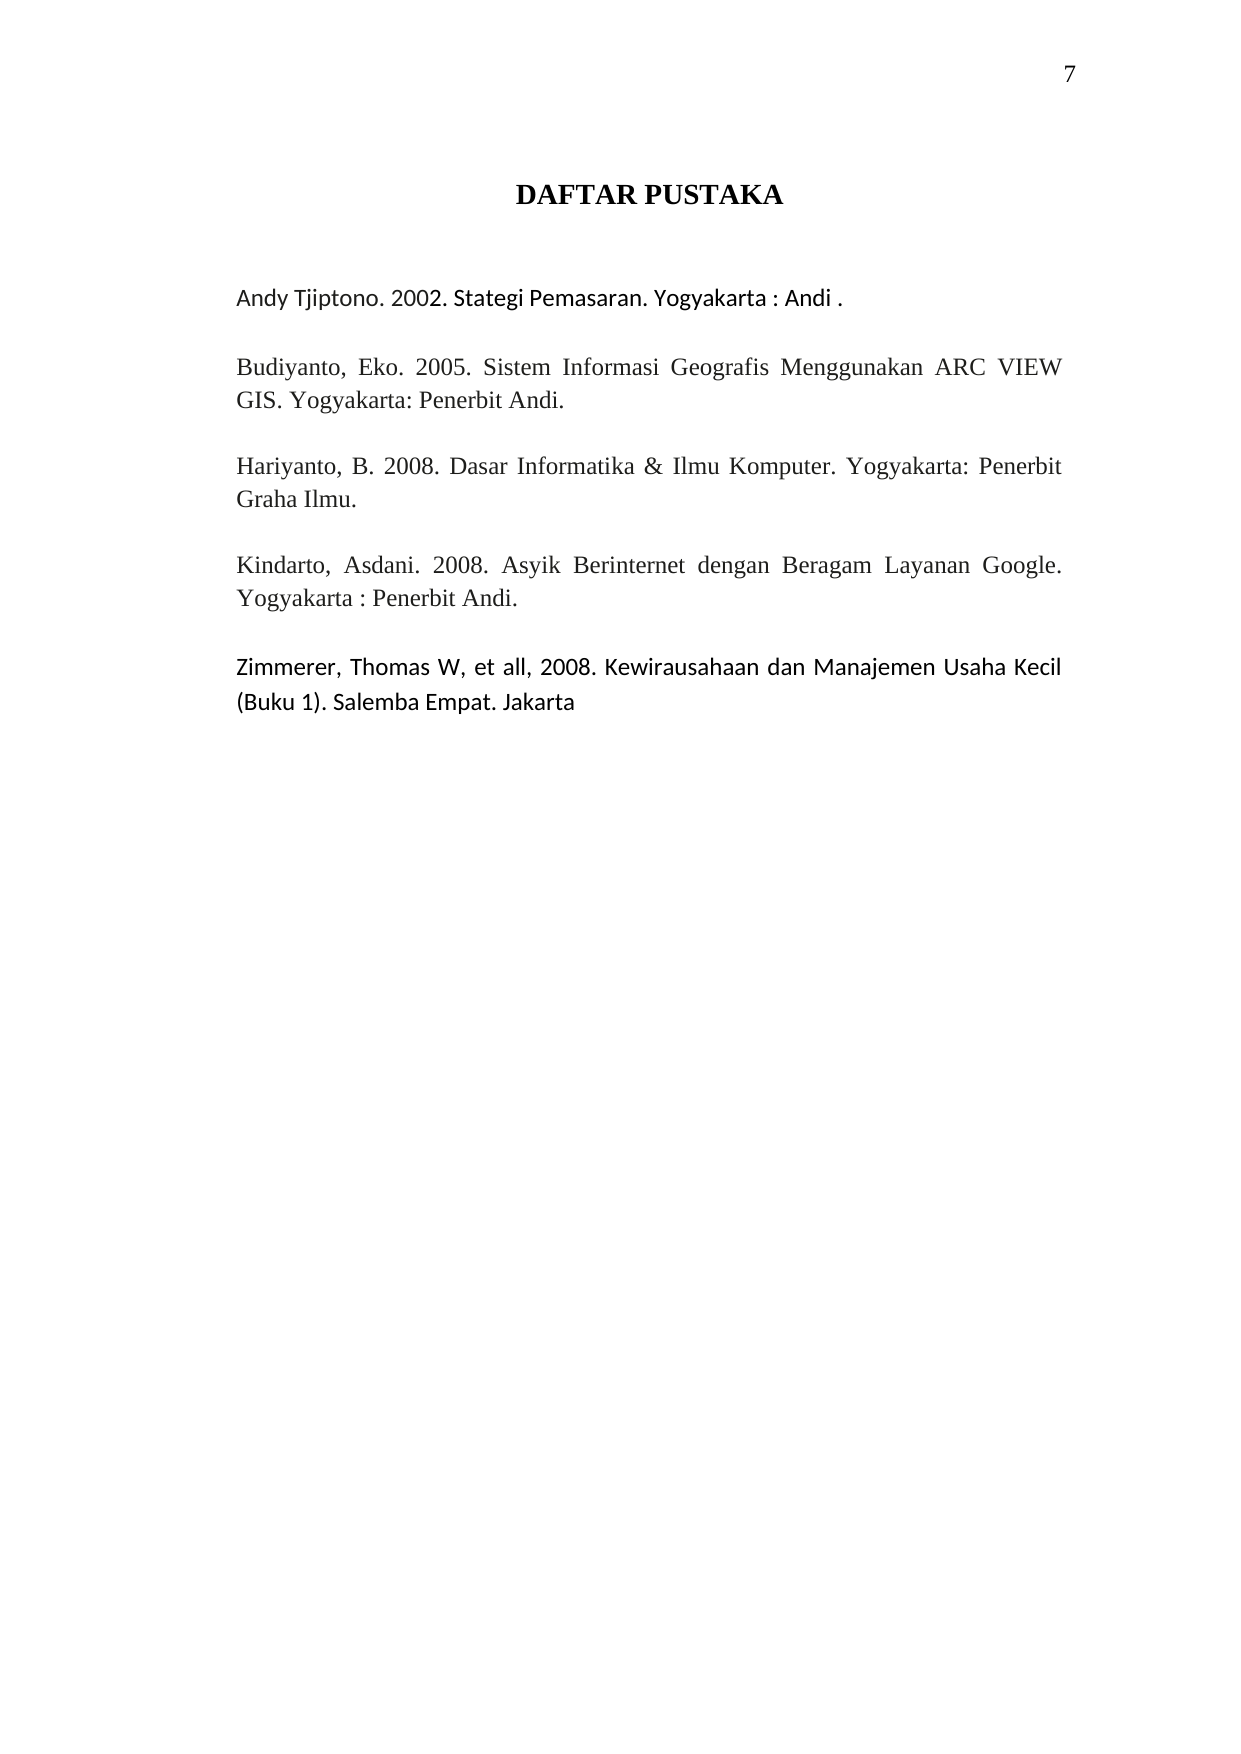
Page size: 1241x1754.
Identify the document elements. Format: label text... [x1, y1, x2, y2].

text Andy Tjiptono. 2002. Stategi Pemasaran. Yogyakarta : Andi . [236, 282, 1063, 312]
text Hariyanto, B. 2008. Dasar Informatika & Ilmu Komputer. Yogyakarta: Penerbit Graha Ilmu. [236, 451, 1063, 513]
text Budiyanto, Eko. 2005. Sistem Informasi Geografis Menggunakan ARC VIEW GIS. Yogyakarta: Penerbit Andi. [236, 352, 1063, 413]
text Kindarto, Asdani. 2008. Asyik Berinternet dengan Beragam Layanan Google. Yogyakarta : Penerbit Andi. [236, 550, 1063, 612]
text DAFTAR PUSTAKA [236, 177, 1063, 211]
text Zimmerer, Thomas W, et all, 2008. Kewirausahaan dan Manajemen Usaha Kecil (Buku 1). Salemba Empat. Jakarta [236, 651, 1063, 716]
